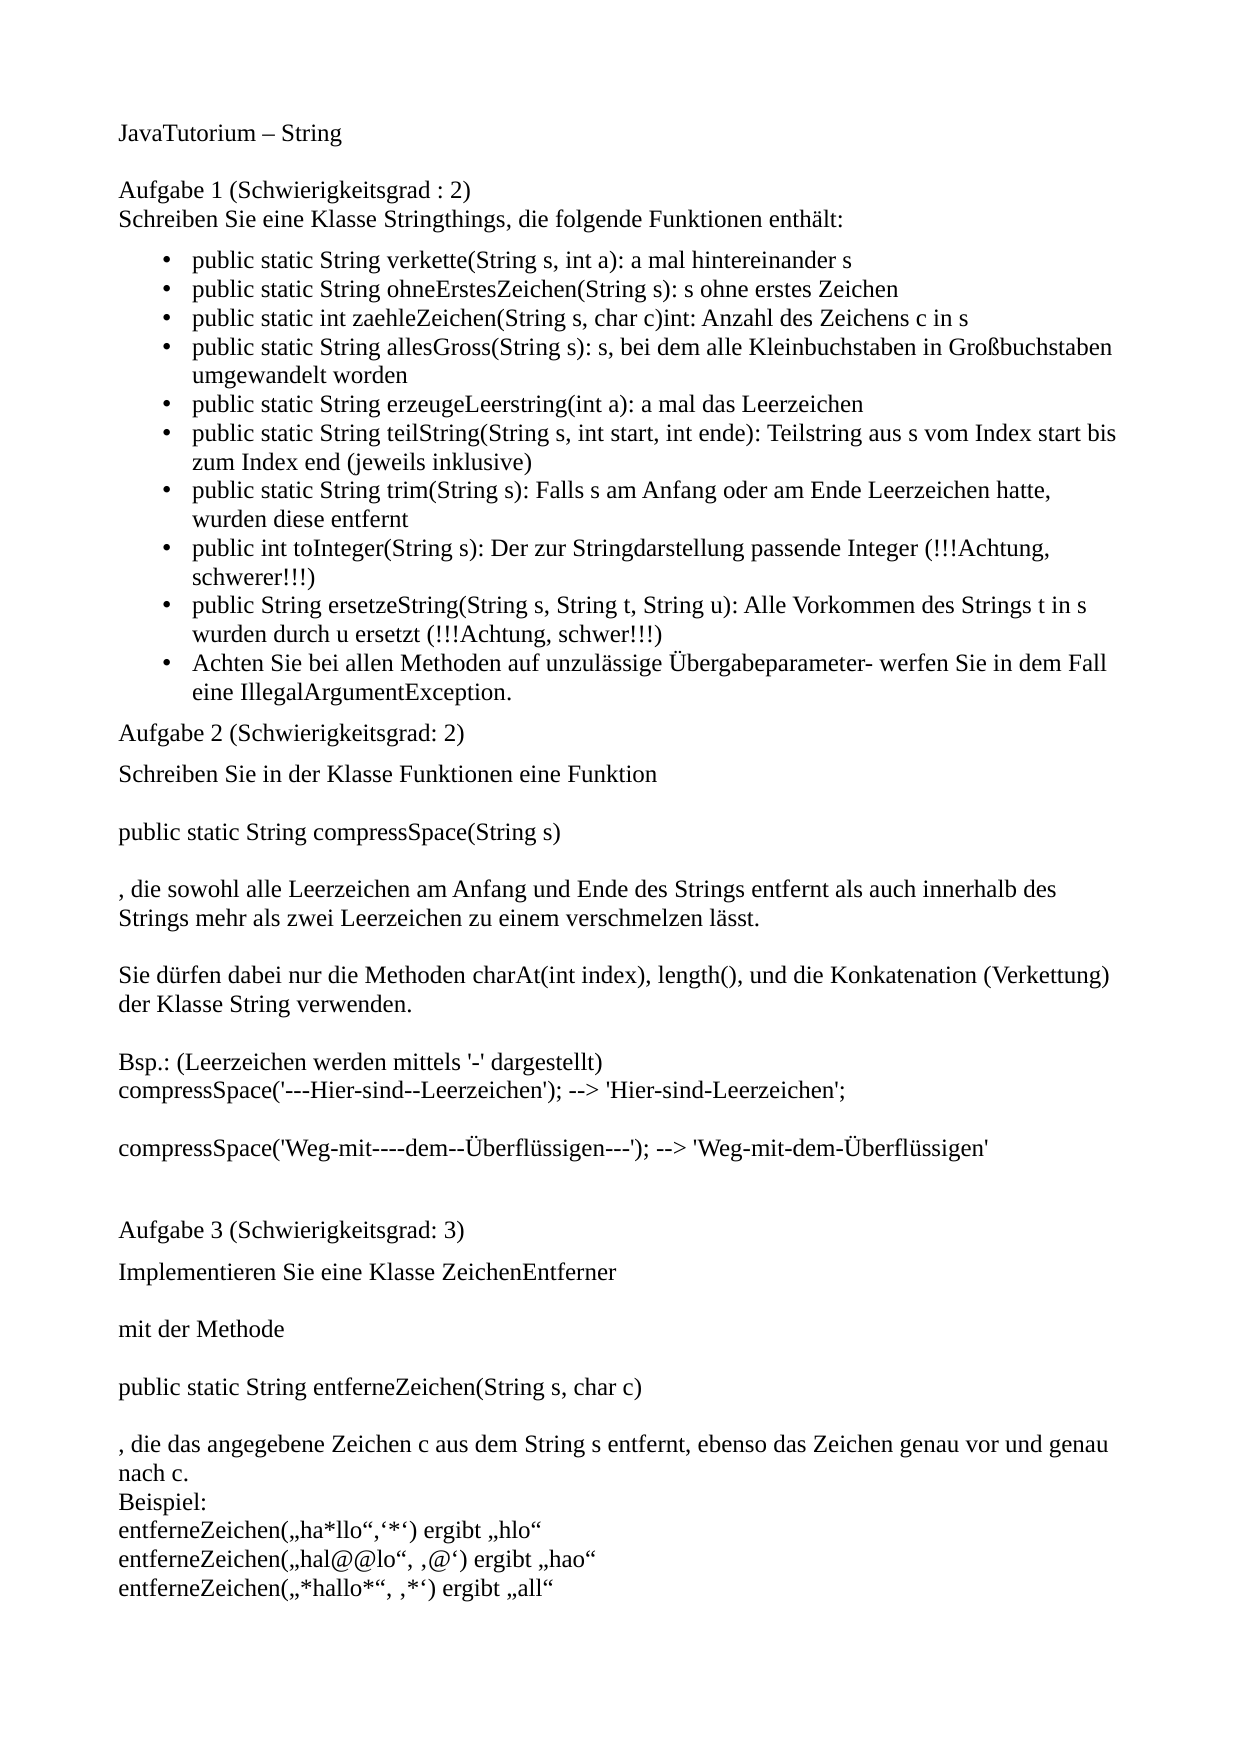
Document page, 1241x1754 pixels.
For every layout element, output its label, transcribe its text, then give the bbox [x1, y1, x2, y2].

text Aufgabe 1 (Schwierigkeitsgrad : 2) [118, 176, 1122, 204]
list public int toInteger(String s): Der zur Stringdarstellung passende Integer (!!!Achtung, schwerer!!!) [162, 533, 1122, 591]
list public static String erzeugeLeerstring(int a): a mal das Leerzeichen [162, 389, 1122, 418]
list public static int zaehleZeichen(String s, char c)int: Anzahl des Zeichens c in s [162, 303, 1122, 332]
list public static String trim(String s): Falls s am Anfang oder am Ende Leerzeichen hatte, wurden diese entfernt [162, 476, 1122, 533]
text Aufgabe 3 (Schwierigkeitsgrad: 3) [118, 1216, 1122, 1244]
list public static String ohneErstesZeichen(String s): s ohne erstes Zeichen [162, 274, 1122, 303]
list public static String verkette(String s, int a): a mal hintereinander s [162, 246, 1122, 274]
list public static String teilString(String s, int start, int ende): Teilstring aus s vom Index start bis zum Index end (jeweils inklusive) [162, 418, 1122, 476]
text Schreiben Sie in der Klasse Funktionen eine Funktion public static String compressSpace(String s) , die sowohl alle Leerzeichen am Anfang und Ende des Strings entfernt als auch innerhalb des Strings mehr als zwei Leerzeichen zu einem verschmelzen lässt. Sie dürfen dabei nur die Methoden charAt(int index), length(), und die Konkatenation (Verkettung) der Klasse String verwenden. Bsp.: (Leerzeichen werden mittels '-' dargestellt) compressSpace('---Hier-sind--Leerzeichen'); --> 'Hier-sind-Leerzeichen'; compressSpace('Weg-mit----dem--Überflüssigen---'); --> 'Weg-mit-dem-Überflüssigen' [118, 759, 1122, 1162]
text Implementieren Sie eine Klasse ZeichenEntferner mit der Methode public static String entferneZeichen(String s, char c) , die das angegebene Zeichen c aus dem String s entfernt, ebenso das Zeichen genau vor und genau nach c. Beispiel: entferneZeichen(„ha*llo“,‘*‘) ergibt „hlo“ entferneZeichen(„hal@@lo“, ‚@‘) ergibt „hao“ entferneZeichen(„*hallo*“, ‚*‘) ergibt „all“ [118, 1257, 1122, 1602]
text Aufgabe 2 (Schwierigkeitsgrad: 2) [118, 718, 1122, 747]
list Achten Sie bei allen Methoden auf unzulässige Übergabeparameter- werfen Sie in dem Fall eine IllegalArgumentException. [162, 648, 1122, 706]
text JavaTutorium – String [118, 118, 1122, 147]
list public static String allesGross(String s): s, bei dem alle Kleinbuchstaben in Großbuchstaben umgewandelt worden [162, 332, 1122, 389]
text Schreiben Sie eine Klasse Stringthings, die folgende Funktionen enthält: [118, 204, 1122, 233]
list public String ersetzeString(String s, String t, String u): Alle Vorkommen des Strings t in s wurden durch u ersetzt (!!!Achtung, schwer!!!) [162, 591, 1122, 648]
